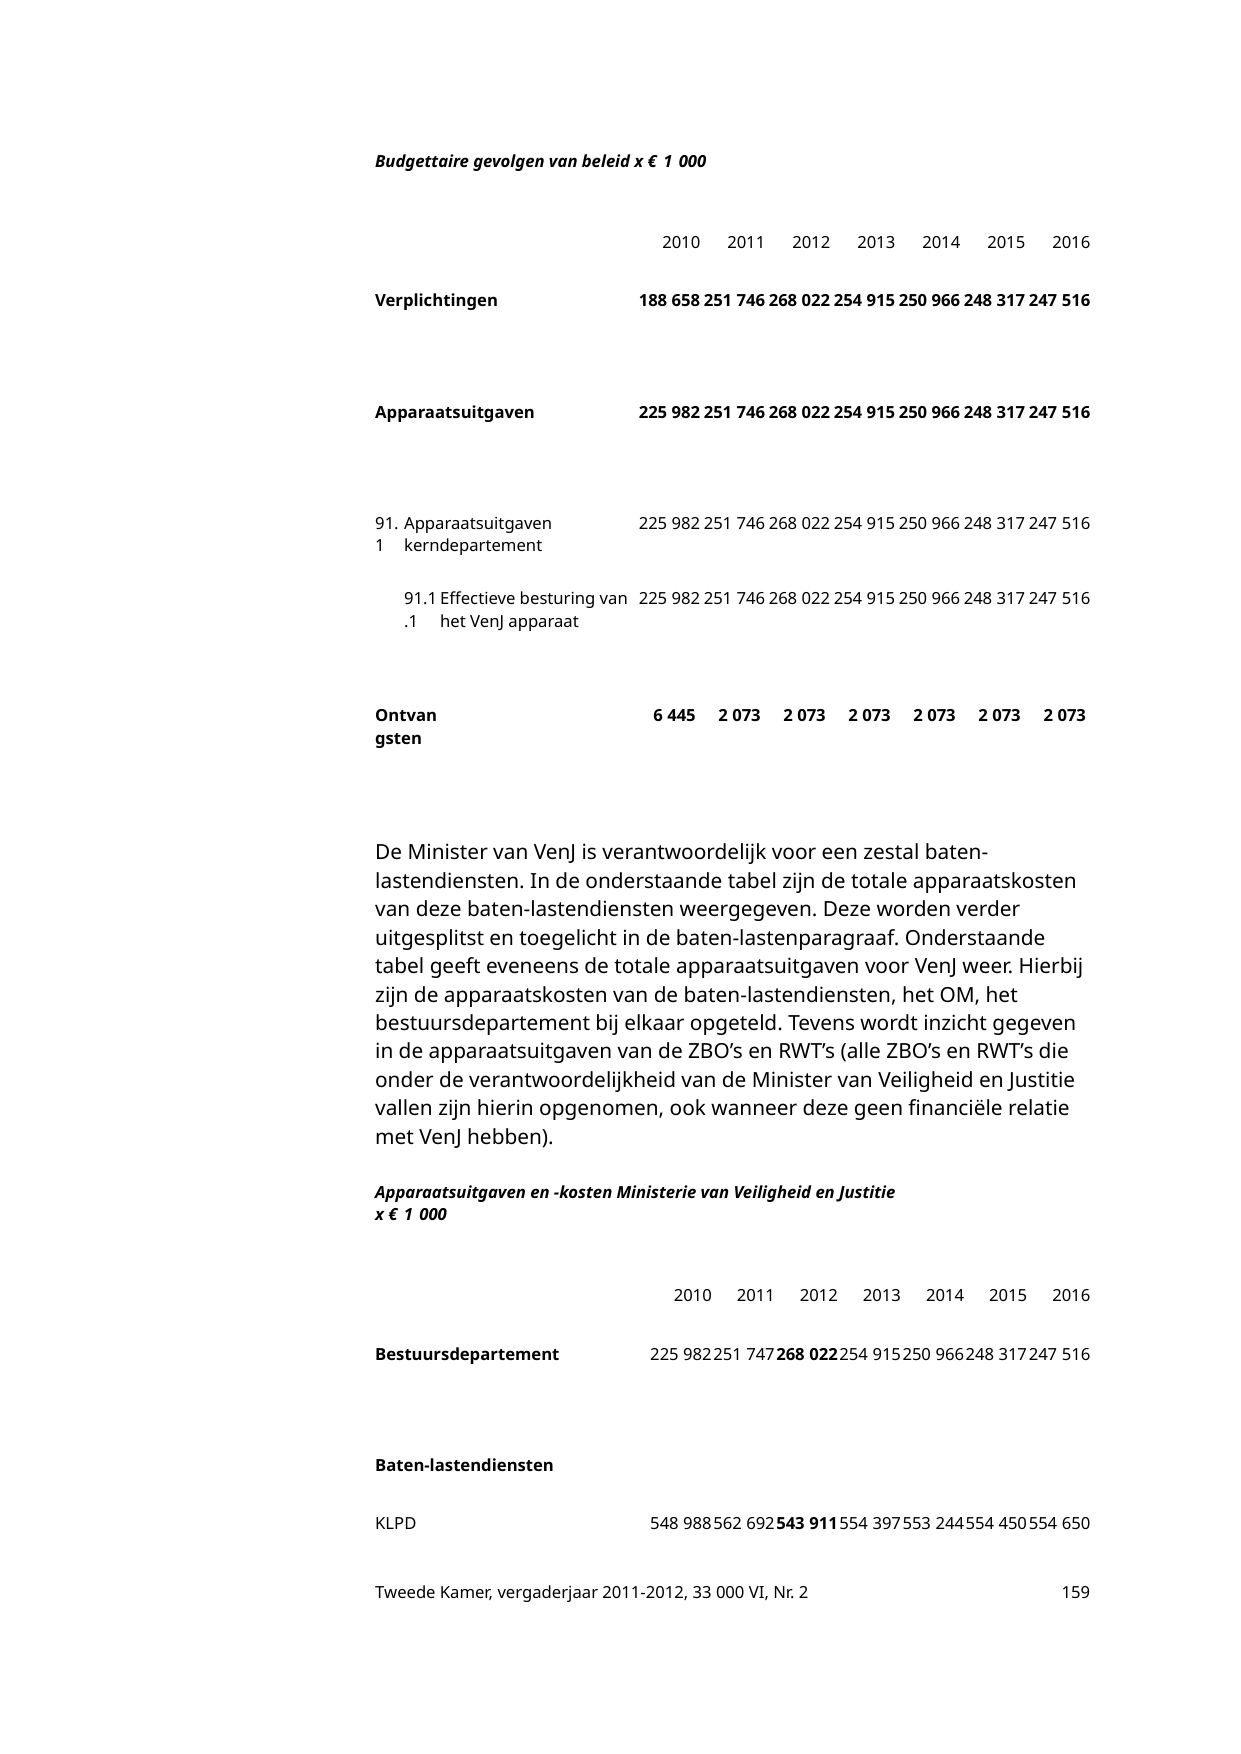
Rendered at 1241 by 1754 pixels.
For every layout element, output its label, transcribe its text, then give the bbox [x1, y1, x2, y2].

table_cell [964, 1395, 1027, 1453]
table_header 2012 [775, 1284, 838, 1342]
table_header 2015 [964, 1284, 1027, 1342]
table_header [404, 231, 440, 289]
table_cell 247 516 [1025, 587, 1090, 645]
table_cell 225 982 [635, 400, 700, 453]
table_cell 6 445 [635, 704, 700, 779]
table_header [440, 231, 635, 289]
table_cell [404, 453, 440, 511]
table_cell 254 915 [830, 289, 895, 342]
table_cell 248 317 [964, 1342, 1027, 1395]
table_cell [775, 1453, 838, 1512]
table_cell [1025, 645, 1090, 704]
table_cell 251 746 [700, 400, 765, 453]
table_cell 2 073 [700, 704, 765, 779]
table_cell 188 658 [635, 289, 700, 342]
table_cell 248 317 [960, 400, 1025, 453]
table_cell 91.1 [375, 511, 404, 587]
table_header 2013 [830, 231, 895, 289]
table_cell [375, 1395, 648, 1453]
table_cell 248 317 [960, 511, 1025, 587]
table_cell [700, 453, 765, 511]
table_cell 268 022 [765, 587, 830, 645]
table_header 2010 [635, 231, 700, 289]
table_cell Baten-lastendiensten [375, 1453, 648, 1512]
table_cell 248 317 [960, 587, 1025, 645]
table_cell 2 073 [765, 704, 830, 779]
table_cell 251 746 [700, 587, 765, 645]
table_cell Ontvangsten [375, 704, 440, 779]
table_cell [711, 1395, 774, 1453]
table_cell 250 966 [895, 511, 960, 587]
table_cell 247 516 [1025, 289, 1090, 342]
table_cell 250 966 [895, 587, 960, 645]
table_header 2013 [838, 1284, 901, 1342]
table_cell [765, 342, 830, 400]
table_cell [1025, 453, 1090, 511]
table_cell 225 982 [648, 1342, 711, 1395]
table_cell 562 692 [711, 1512, 774, 1534]
table_cell 254 915 [830, 511, 895, 587]
table_header 2014 [901, 1284, 964, 1342]
table_header 2011 [711, 1284, 774, 1342]
table_cell [375, 587, 404, 645]
table_cell 247 516 [1025, 400, 1090, 453]
table_cell [838, 1395, 901, 1453]
table_cell [964, 1453, 1027, 1512]
table_cell 225 982 [635, 511, 700, 587]
table_header 2015 [960, 231, 1025, 289]
table_cell [648, 1453, 711, 1512]
text De Minister van VenJ is verantwoordelijk voor een zestal baten-lastendiensten. In de onderstaande tabel zijn de totale apparaatskosten van deze baten-lastendiensten weergegeven. Deze worden verder uitgesplitst en toegelicht in de baten-lastenparagraaf. Onderstaande tabel geeft eveneens de totale apparaatsuitgaven voor VenJ weer. Hierbij zijn de apparaatskosten van de baten-lastendiensten, het OM, het bestuursdepartement bij elkaar opgeteld. Tevens wordt inzicht gegeven in de apparaatsuitgaven van de ZBO’s en RWT’s (alle ZBO’s en RWT’s die onder de verantwoordelijkheid van de Minister van Veiligheid en Justitie vallen zijn hierin opgenomen, ook wanneer deze geen financiële relatie met VenJ hebben). [375, 837, 1090, 1150]
table_cell [960, 453, 1025, 511]
table_cell [901, 1453, 964, 1512]
table_cell 91.1.1 [404, 587, 440, 645]
table_cell 554 450 [964, 1512, 1027, 1534]
table_cell Apparaatsuitgaven kerndepartement [404, 511, 635, 587]
table_header 2010 [648, 1284, 711, 1342]
table_cell [375, 453, 404, 511]
table_cell [775, 1395, 838, 1453]
table_cell 554 397 [838, 1512, 901, 1534]
table_header [375, 1284, 648, 1342]
table_cell Verplichtingen [375, 289, 635, 342]
table_cell [440, 342, 635, 400]
table_cell 543 911 [775, 1512, 838, 1534]
table_cell [895, 645, 960, 704]
table_cell [635, 453, 700, 511]
table_cell 2 073 [960, 704, 1025, 779]
table_cell [1025, 342, 1090, 400]
table_cell [960, 645, 1025, 704]
table_cell [700, 645, 765, 704]
table_cell 2 073 [895, 704, 960, 779]
table_cell [1027, 1395, 1090, 1453]
table_cell 225 982 [635, 587, 700, 645]
table_cell KLPD [375, 1512, 648, 1534]
table_cell [700, 342, 765, 400]
table_header 2014 [895, 231, 960, 289]
table_cell [765, 453, 830, 511]
table_cell 2 073 [830, 704, 895, 779]
table_cell [635, 645, 700, 704]
table_header 2012 [765, 231, 830, 289]
table_cell [901, 1395, 964, 1453]
table_cell 554 650 [1027, 1512, 1090, 1534]
table_cell Effectieve besturing van het VenJ apparaat [440, 587, 635, 645]
table_cell [375, 645, 404, 704]
table_cell 268 022 [765, 289, 830, 342]
table_cell [635, 342, 700, 400]
text Apparaatsuitgaven en -kosten Ministerie van Veiligheid en Justitie [375, 1180, 1090, 1203]
table_cell 251 746 [700, 511, 765, 587]
table_cell [711, 1453, 774, 1512]
table_cell 548 988 [648, 1512, 711, 1534]
table_header 2016 [1027, 1284, 1090, 1342]
table_cell [830, 342, 895, 400]
text x € 1 000 [375, 1203, 1090, 1226]
table_header 2011 [700, 231, 765, 289]
table_cell [440, 704, 635, 779]
table_cell [375, 342, 404, 400]
table_cell [830, 645, 895, 704]
text Budgettaire gevolgen van beleid x € 1 000 [375, 150, 1090, 173]
table_cell [960, 342, 1025, 400]
table_cell [895, 342, 960, 400]
table_cell 254 915 [838, 1342, 901, 1395]
table_cell [404, 342, 440, 400]
table_cell [765, 645, 830, 704]
table_cell 247 516 [1027, 1342, 1090, 1395]
table_cell [440, 453, 635, 511]
table_cell 268 022 [775, 1342, 838, 1395]
table_cell [440, 645, 635, 704]
table_cell 553 244 [901, 1512, 964, 1534]
table_cell [648, 1395, 711, 1453]
table_cell 250 966 [901, 1342, 964, 1395]
table_cell Apparaatsuitgaven [375, 400, 635, 453]
table_cell 250 966 [895, 289, 960, 342]
table_header 2016 [1025, 231, 1090, 289]
table_cell 268 022 [765, 400, 830, 453]
table_cell [838, 1453, 901, 1512]
table_cell 251 746 [700, 289, 765, 342]
table_cell [1027, 1453, 1090, 1512]
table_cell [830, 453, 895, 511]
table_cell Bestuursdepartement [375, 1342, 648, 1395]
table_cell [404, 645, 440, 704]
table_cell 248 317 [960, 289, 1025, 342]
table_cell [895, 453, 960, 511]
table_cell 2 073 [1025, 704, 1090, 779]
table_cell 247 516 [1025, 511, 1090, 587]
table_cell 250 966 [895, 400, 960, 453]
table_header [375, 231, 404, 289]
table_cell 268 022 [765, 511, 830, 587]
table_cell 254 915 [830, 400, 895, 453]
table_cell 251 747 [711, 1342, 774, 1395]
table_cell 254 915 [830, 587, 895, 645]
